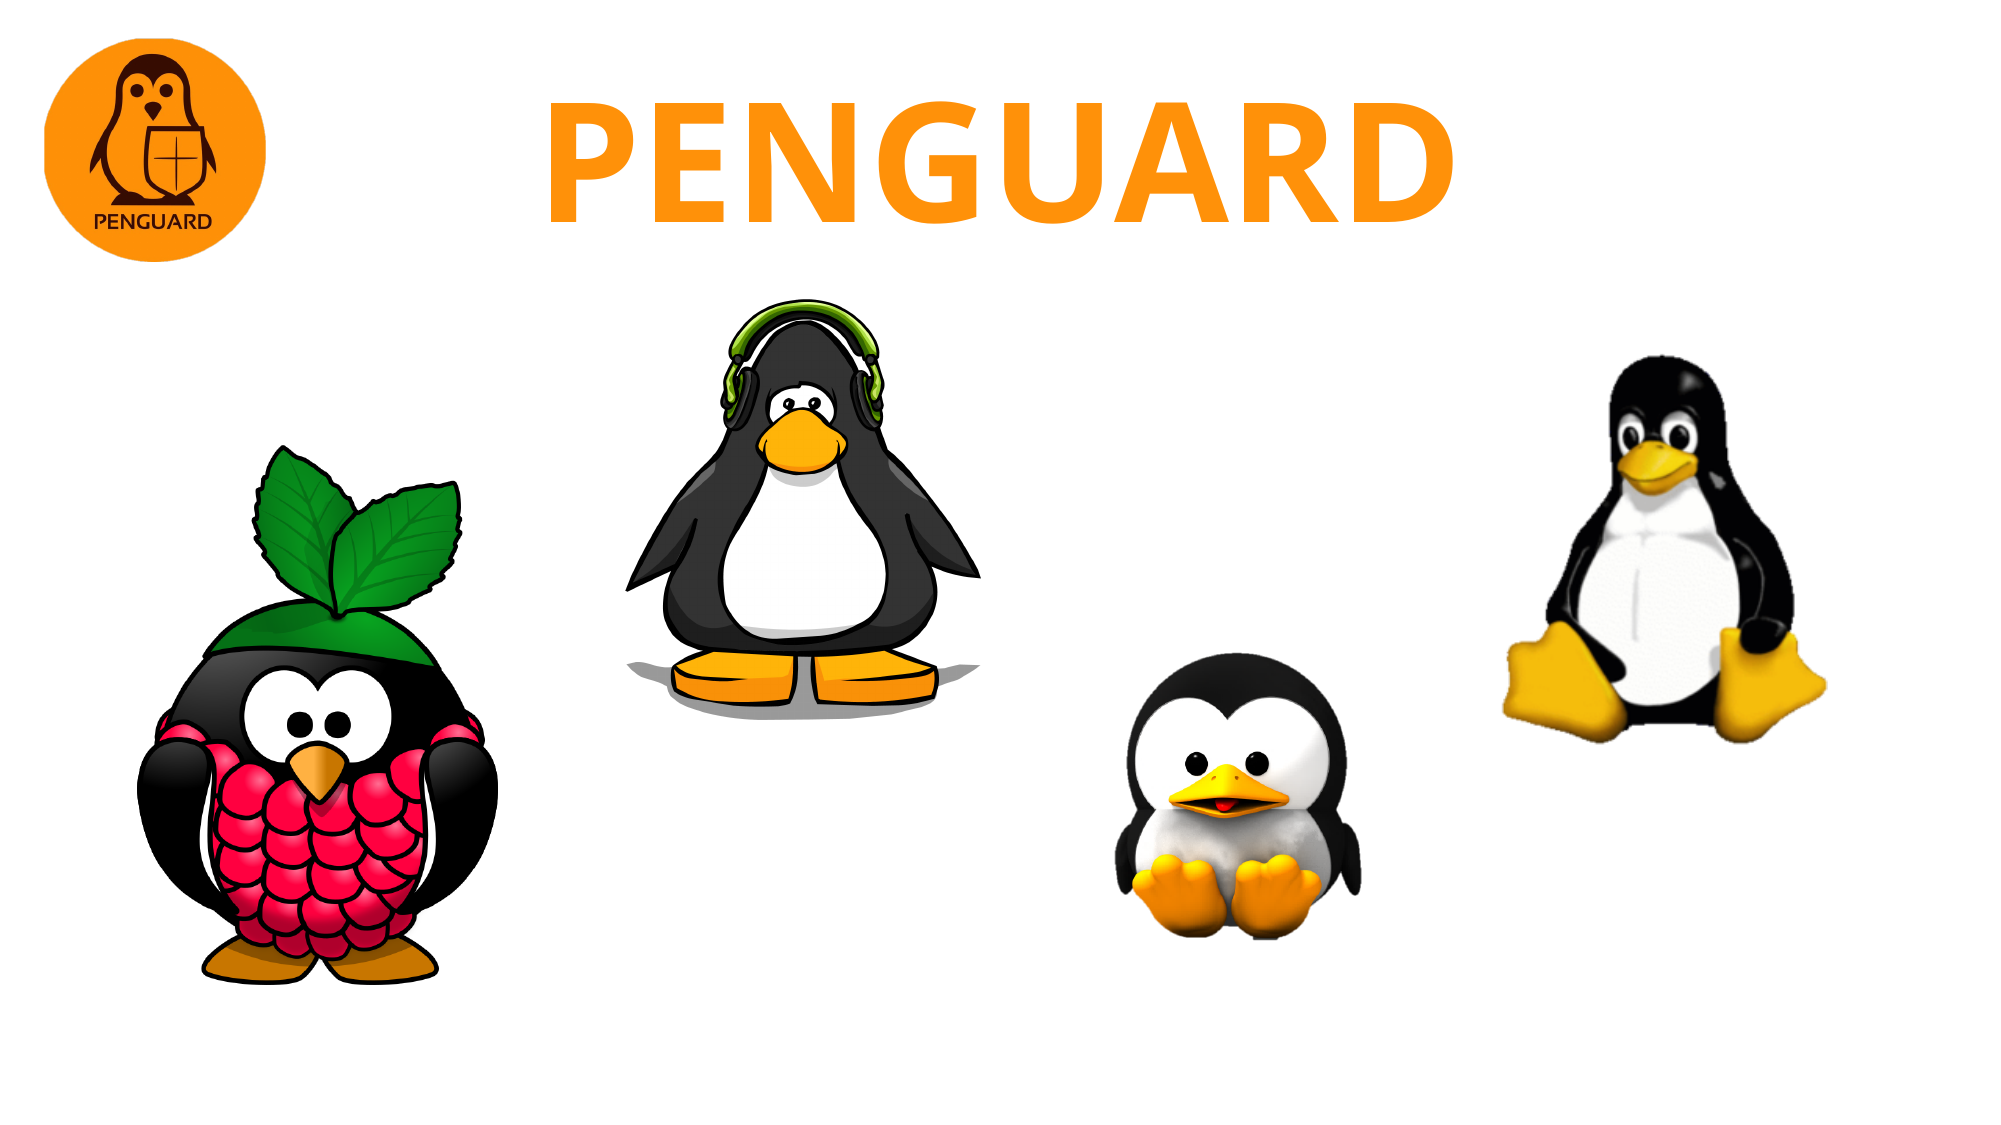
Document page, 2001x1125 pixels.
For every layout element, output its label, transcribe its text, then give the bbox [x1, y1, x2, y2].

picture [1005, 592, 1468, 1055]
picture [137, 445, 498, 985]
picture [625, 299, 981, 720]
picture [42, 37, 266, 262]
picture [1493, 345, 1837, 754]
title PENGUARD [137, 59, 1863, 278]
